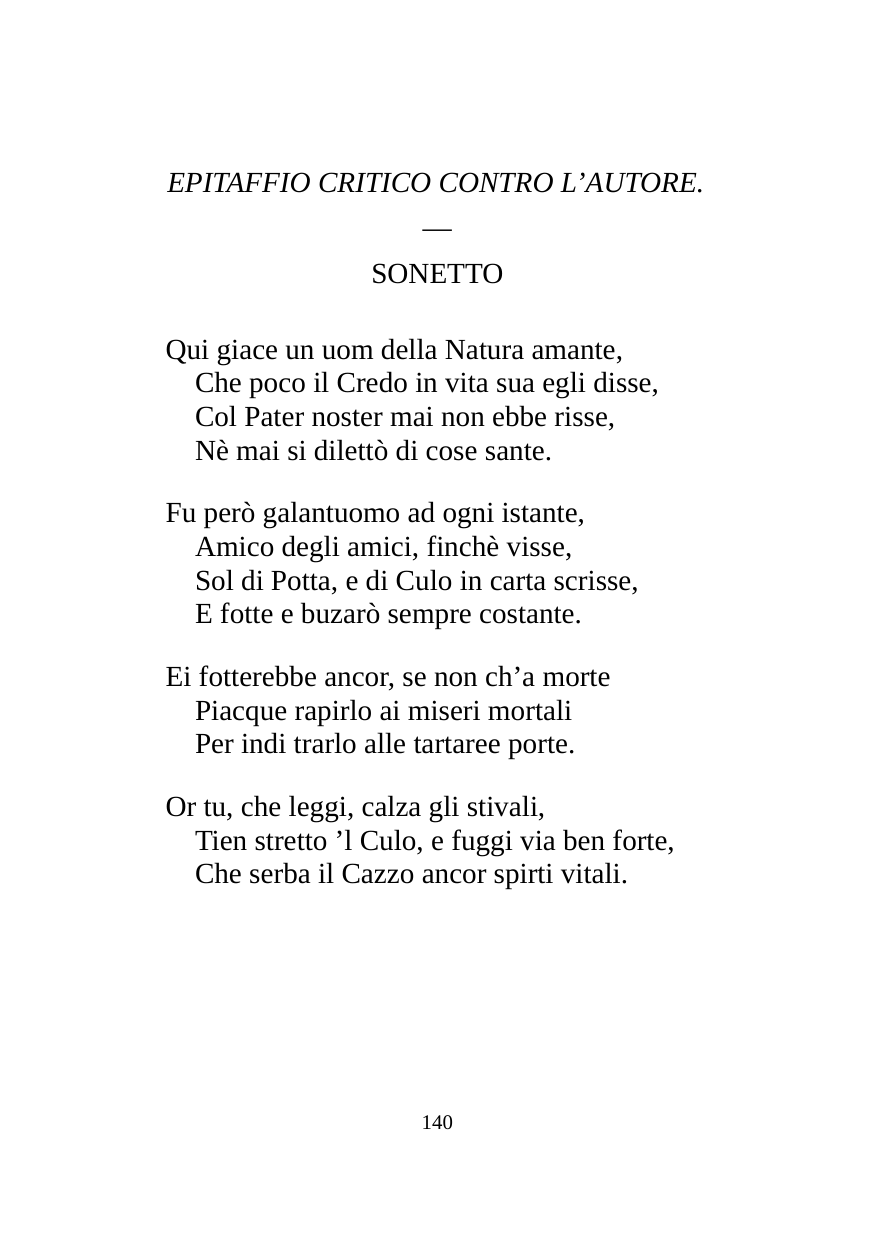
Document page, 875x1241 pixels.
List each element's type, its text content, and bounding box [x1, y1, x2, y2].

subtitle EPITAFFIO CRITICO CONTRO L’AUTORE. [106, 165, 768, 199]
text — [106, 211, 768, 244]
text SONETTO [106, 257, 768, 290]
text Qui giace un uom della Natura amante, Che poco il Credo in vita sua egli disse, Col Pater noster mai non ebbe risse, Nè mai si dilettò di cose sante. [165, 332, 768, 466]
text Ei fotterebbe ancor, se non ch’a morte Piacque rapirlo ai miseri mortali Per indi trarlo alle tartaree porte. [165, 659, 768, 760]
text Or tu, che leggi, calza gli stivali, Tien stretto ’l Culo, e fuggi via ben forte, Che serba il Cazzo ancor spirti vitali. [165, 789, 768, 890]
text Fu però galantuomo ad ogni istante, Amico degli amici, finchè visse, Sol di Potta, e di Culo in carta scrisse, E fotte e buzarò sempre costante. [165, 496, 768, 630]
